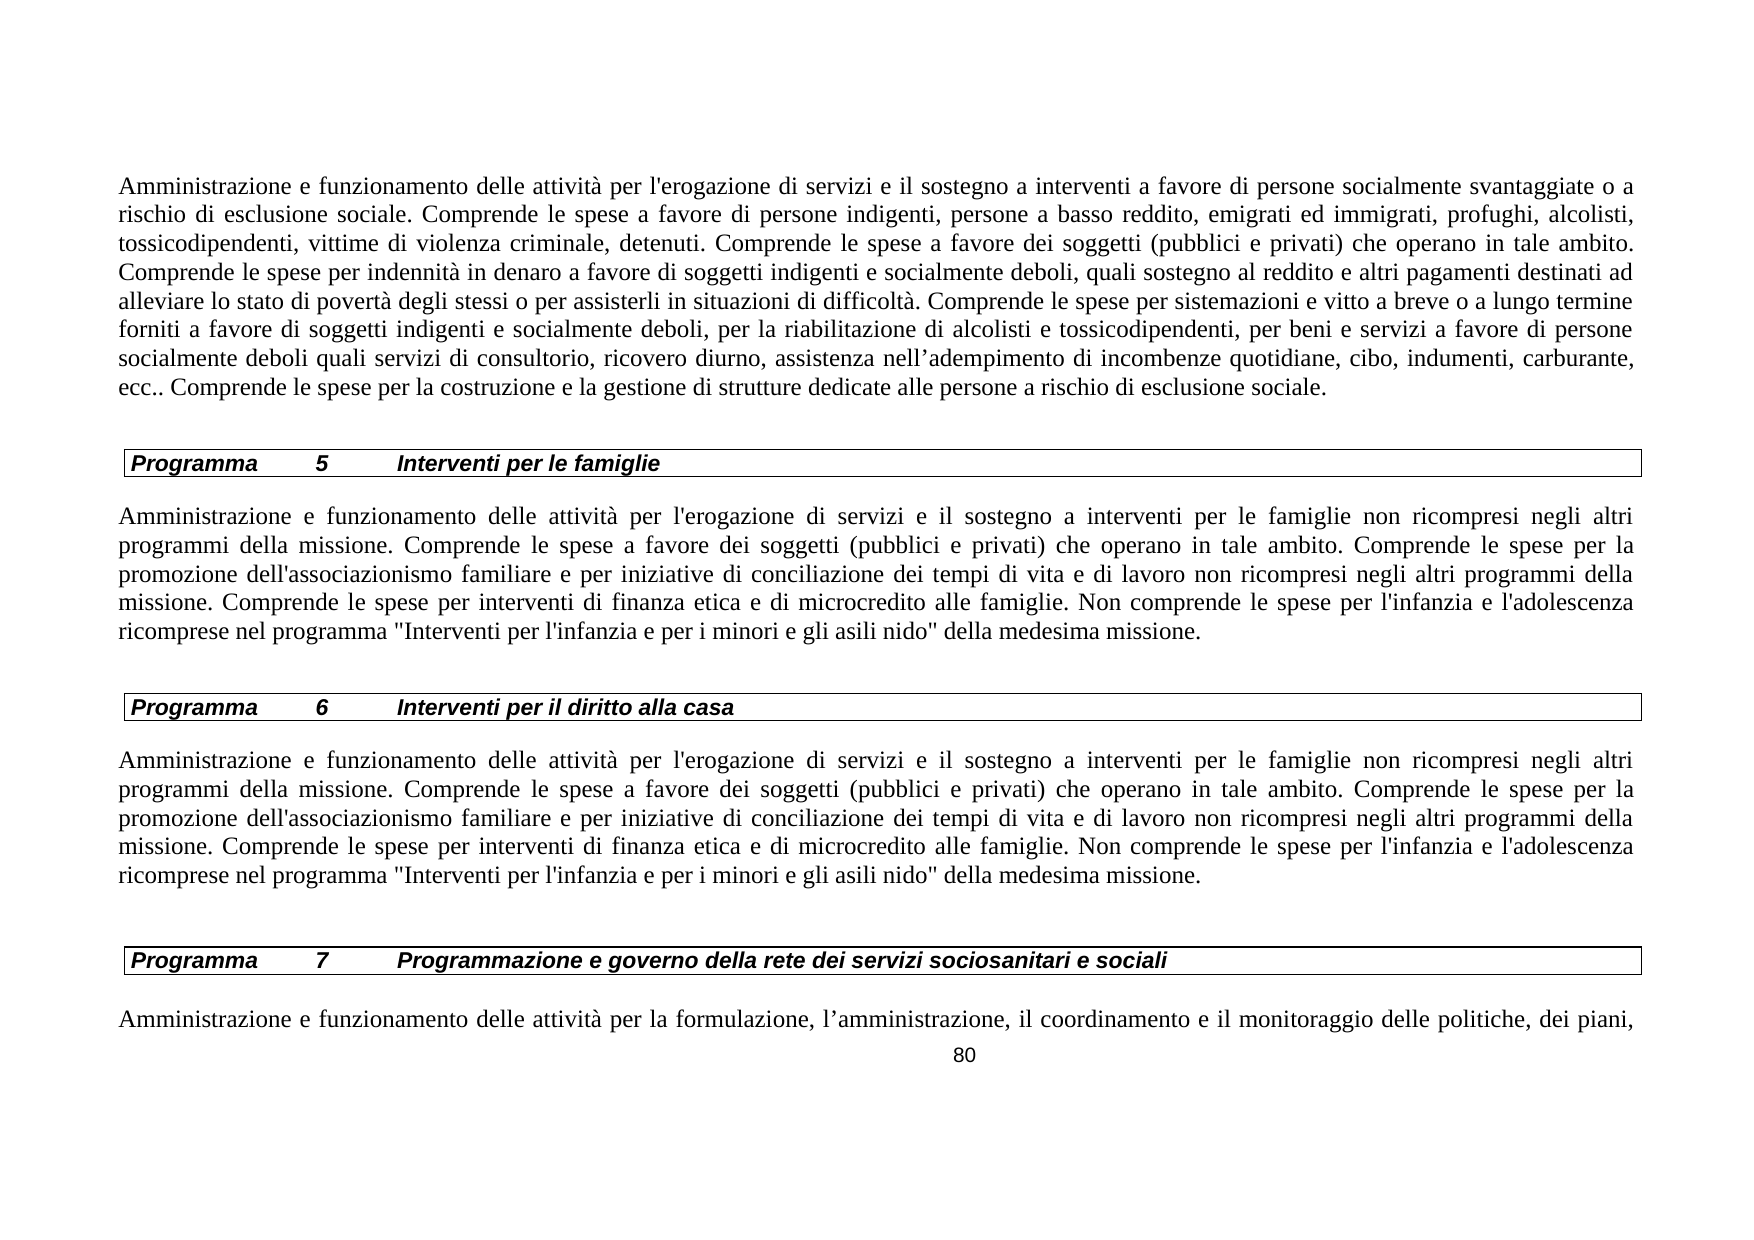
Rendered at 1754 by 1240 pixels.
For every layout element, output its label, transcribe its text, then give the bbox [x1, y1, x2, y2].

text Amministrazione e funzionamento delle attività per l'erogazione di servizi e il sostegno a interventi per le famiglie non ricompresi negli altri programmi della missione. Comprende le spese a favore dei soggetti (pubblici e privati) che operano in tale ambito. Comprende le spese per la promozione dell'associazionismo familiare e per iniziative di conciliazione dei tempi di vita e di lavoro non ricompresi negli altri programmi della missione. Comprende le spese per interventi di finanza etica e di microcredito alle famiglie. Non comprende le spese per l'infanzia e l'adolescenza ricomprese nel programma "Interventi per l'infanzia e per i minori e gli asili nido" della medesima missione. [118, 745, 1636, 889]
table_header Programmazione e governo della rete dei servizi sociosanitari e sociali [391, 948, 1641, 974]
table_header 5 [309, 450, 391, 476]
text Amministrazione e funzionamento delle attività per la formulazione, l’amministrazione, il coordinamento e il monitoraggio delle politiche, dei piani, [118, 1004, 1636, 1032]
table_header Programma [125, 450, 309, 476]
text Amministrazione e funzionamento delle attività per l'erogazione di servizi e il sostegno a interventi per le famiglie non ricompresi negli altri programmi della missione. Comprende le spese a favore dei soggetti (pubblici e privati) che operano in tale ambito. Comprende le spese per la promozione dell'associazionismo familiare e per iniziative di conciliazione dei tempi di vita e di lavoro non ricompresi negli altri programmi della missione. Comprende le spese per interventi di finanza etica e di microcredito alle famiglie. Non comprende le spese per l'infanzia e l'adolescenza ricomprese nel programma "Interventi per l'infanzia e per i minori e gli asili nido" della medesima missione. [118, 501, 1636, 645]
table_header Interventi per il diritto alla casa [391, 694, 1641, 720]
table_header 7 [309, 948, 391, 974]
table_header Programma [125, 948, 309, 974]
text Amministrazione e funzionamento delle attività per l'erogazione di servizi e il sostegno a interventi a favore di persone socialmente svantaggiate o a rischio di esclusione sociale. Comprende le spese a favore di persone indigenti, persone a basso reddito, emigrati ed immigrati, profughi, alcolisti, tossicodipendenti, vittime di violenza criminale, detenuti. Comprende le spese a favore dei soggetti (pubblici e privati) che operano in tale ambito. Comprende le spese per indennità in denaro a favore di soggetti indigenti e socialmente deboli, quali sostegno al reddito e altri pagamenti destinati ad alleviare lo stato di povertà degli stessi o per assisterli in situazioni di difficoltà. Comprende le spese per sistemazioni e vitto a breve o a lungo termine forniti a favore di soggetti indigenti e socialmente deboli, per la riabilitazione di alcolisti e tossicodipendenti, per beni e servizi a favore di persone socialmente deboli quali servizi di consultorio, ricovero diurno, assistenza nell’adempimento di incombenze quotidiane, cibo, indumenti, carburante, ecc.. Comprende le spese per la costruzione e la gestione di strutture dedicate alle persone a rischio di esclusione sociale. [118, 171, 1636, 401]
table_header Programma [125, 694, 309, 720]
table_header 6 [309, 694, 391, 720]
table_header Interventi per le famiglie [391, 450, 1641, 476]
